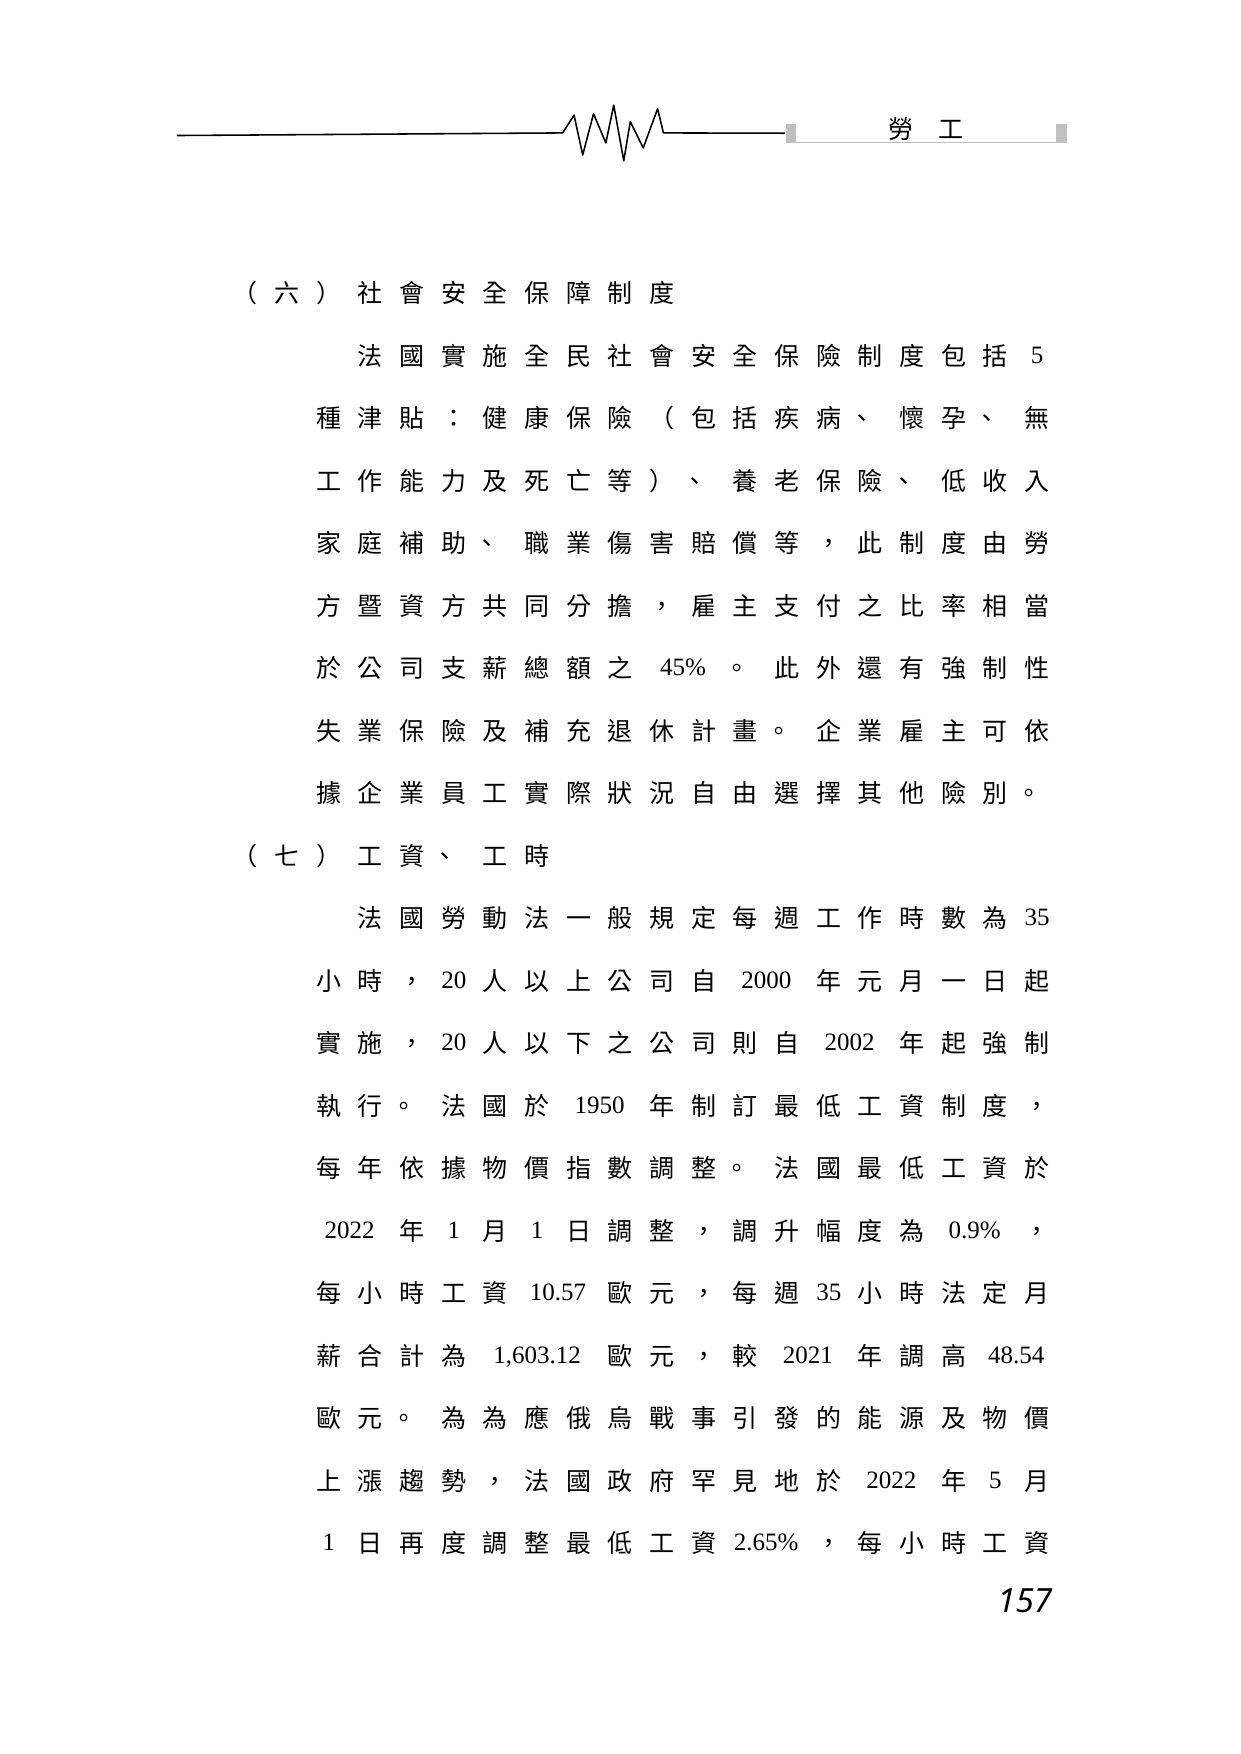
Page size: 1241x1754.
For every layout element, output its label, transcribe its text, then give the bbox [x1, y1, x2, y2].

text 法國勞動法一般規定每週工作時數為35小時，20人以上公司自2000年元月一日起實施，20人以下之公司則自2002年起強制執行。法國於1950年制訂最低工資制度，每年依據物價指數調整。法國最低工資於2022年1月1日調整，調升幅度為0.9%，每小時工資10.57歐元，每週35小時法定月薪合計為1,603.12歐元，較2021年調高48.54歐元。為為應俄烏戰事引發的能源及物價上漲趨勢，法國政府罕見地於2022年5月1日再度調整最低工資2.65%，每小時工資 [281, 875, 1058, 1563]
text 法國實施全民社會安全保險制度包括5種津貼：健康保險（包括疾病、懷孕、無工作能力及死亡等）、養老保險、低收入家庭補助、職業傷害賠償等，此制度由勞方暨資方共同分擔，雇主支付之比率相當於公司支薪總額之45%。此外還有強制性失業保險及補充退休計畫。企業雇主可依據企業員工實際狀況自由選擇其他險別。 [281, 313, 1058, 813]
text （六）社會安全保障制度 [207, 250, 1058, 313]
text （七）工資、工時 [207, 813, 1058, 875]
